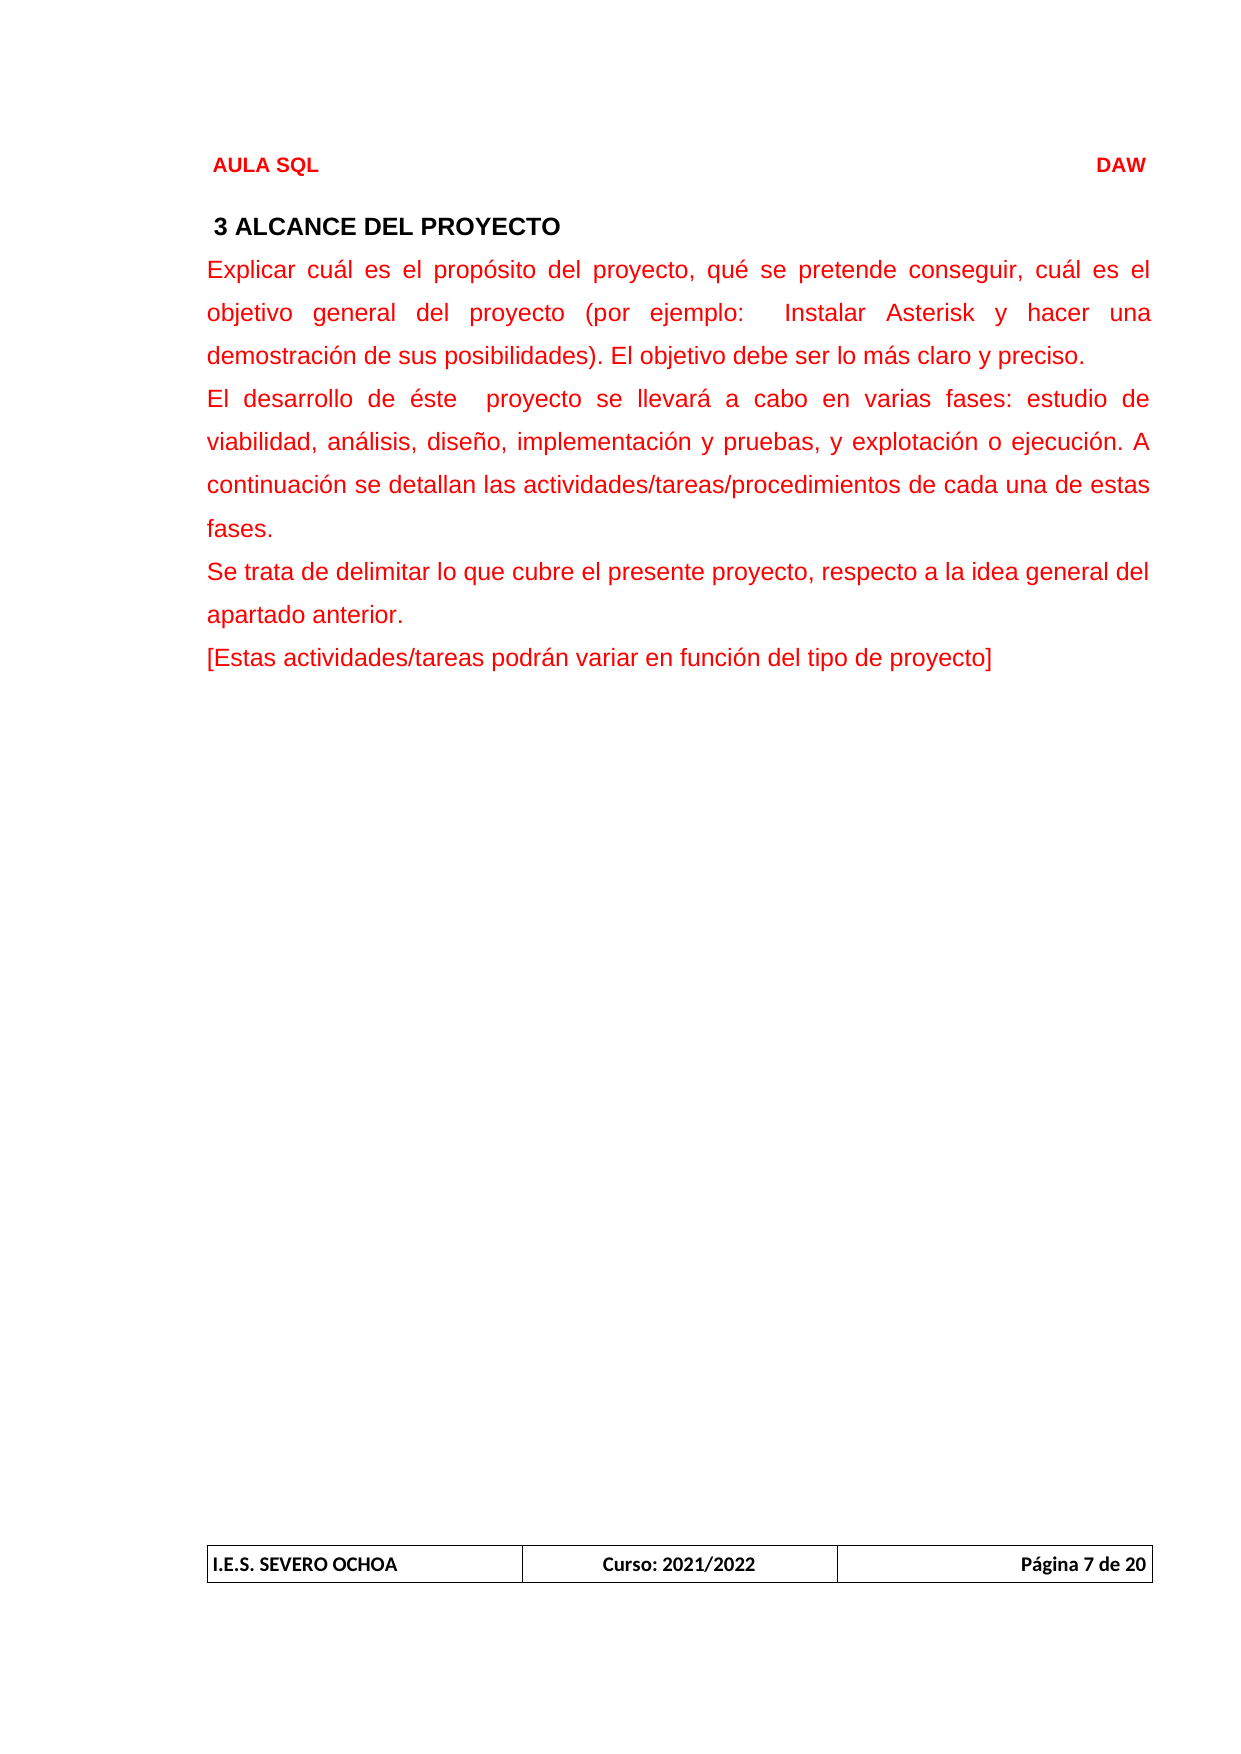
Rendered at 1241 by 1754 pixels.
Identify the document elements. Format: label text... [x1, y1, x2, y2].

subtitle ALCANCE DEL PROYECTO [207, 212, 1152, 241]
text Explicar cuál es el propósito del proyecto, qué se pretende conseguir, cuál es el objetivo general del proyecto (por ejemplo: Instalar Asterisk y hacer una demostración de sus posibilidades). El objetivo debe ser lo más claro y preciso. [207, 255, 1152, 370]
text [Estas actividades/tareas podrán variar en función del tipo de proyecto] [207, 643, 1152, 672]
text Se trata de delimitar lo que cubre el presente proyecto, respecto a la idea general del apartado anterior. [207, 557, 1152, 629]
text El desarrollo de éste proyecto se llevará a cabo en varias fases: estudio de viabilidad, análisis, diseño, implementación y pruebas, y explotación o ejecución. A continuación se detallan las actividades/tareas/procedimientos de cada una de estas fases. [207, 384, 1152, 542]
